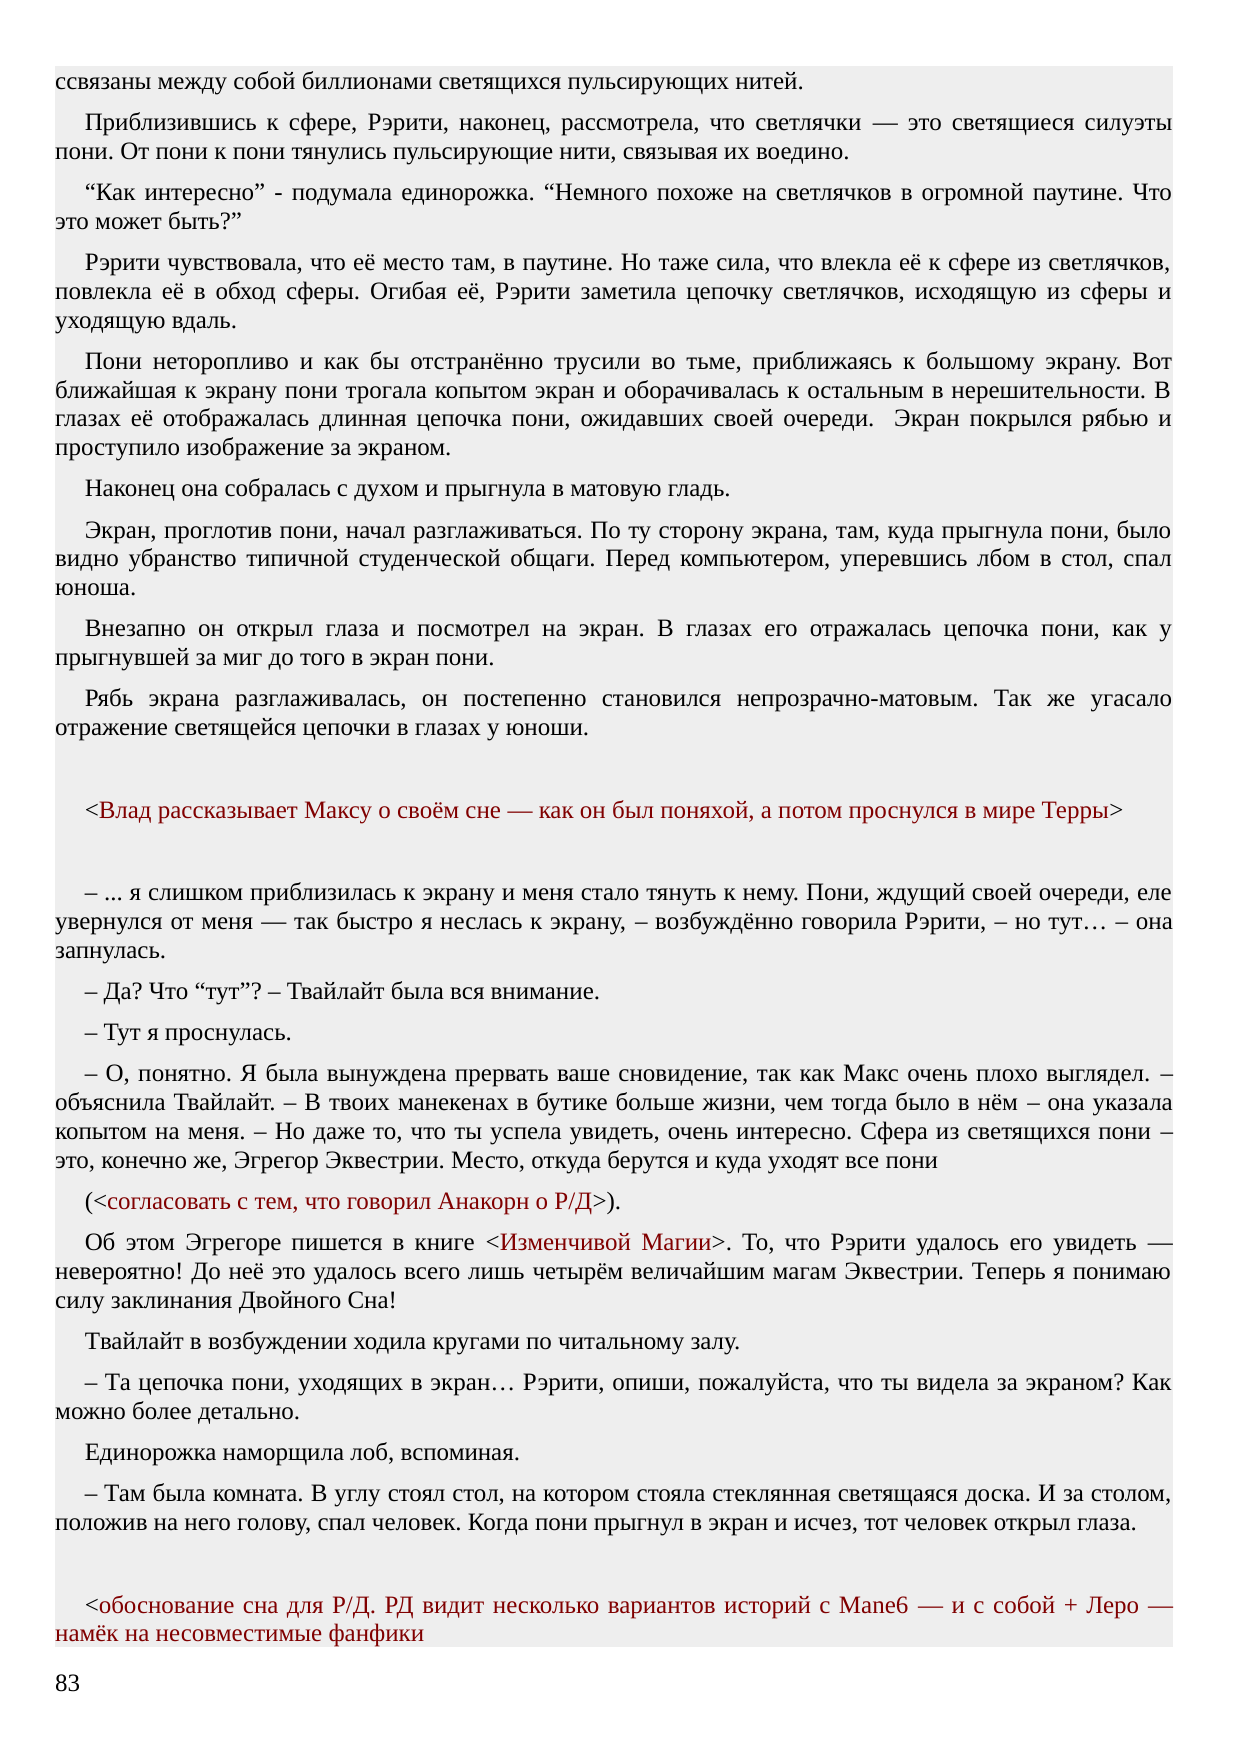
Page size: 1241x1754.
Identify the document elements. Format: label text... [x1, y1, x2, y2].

text <Влад рассказывает Максу о своём сне — как он был поняхой, а потом проснулся в мире Терры> [55, 795, 1173, 823]
text – Та цепочка пони, уходящих в экран… Рэрити, опиши, пожалуйста, что ты видела за экраном? Как можно более детально. [55, 1367, 1173, 1425]
text Единорожка наморщила лоб, вспоминая. [55, 1437, 1173, 1466]
text ссвязаны между собой биллионами светящихся пульсирующих нитей. [55, 66, 1173, 95]
text Рэрити чувствовала, что её место там, в паутине. Но таже сила, что влекла её к сфере из светлячков, повлекла её в обход сферы. Огибая её, Рэрити заметила цепочку светлячков, исходящую из сферы и уходящую вдаль. [55, 247, 1173, 333]
text – Там была комната. В углу стоял стол, на котором стояла стеклянная светящаяся доска. И за столом, положив на него голову, спал человек. Когда пони прыгнул в экран и исчез, тот человек открыл глаза. [55, 1478, 1173, 1536]
text – Да? Что “тут”? – Твайлайт была вся внимание. [55, 976, 1173, 1005]
text Пони неторопливо и как бы отстранённо трусили во тьме, приближаясь к большому экрану. Вот ближайшая к экрану пони трогала копытом экран и оборачивалась к остальным в нерешительности. В глазах её отображалась длинная цепочка пони, ожидавших своей очереди. Экран покрылся рябью и проступило изображение за экраном. [55, 346, 1173, 461]
text Приблизившись к сфере, Рэрити, наконец, рассмотрела, что светлячки — это светящиеся силуэты пони. От пони к пони тянулись пульсирующие нити, связывая их воедино. [55, 107, 1173, 165]
text (<согласовать с тем, что говорил Анакорн о Р/Д>). [55, 1186, 1173, 1215]
text Рябь экрана разглаживалась, он постепенно становился непрозрачно-матовым. Так же угасало отражение светящейся цепочки в глазах у юноши. [55, 683, 1173, 741]
text <обоснование сна для Р/Д. РД видит несколько вариантов историй с Mane6 — и с собой + Леро — намёк на несовместимые фанфики [55, 1590, 1173, 1647]
text “Как интересно” - подумала единорожка. “Немного похоже на светлячков в огромной паутине. Что это может быть?” [55, 177, 1173, 235]
text Внезапно он открыл глаза и посмотрел на экран. В глазах его отражалась цепочка пони, как у прыгнувшей за миг до того в экран пони. [55, 613, 1173, 671]
text – ... я слишком приблизилась к экрану и меня стало тянуть к нему. Пони, ждущий своей очереди, еле увернулся от меня — так быстро я неслась к экрану, – возбуждённо говорила Рэрити, – но тут… – она запнулась. [55, 877, 1173, 963]
text Экран, проглотив пони, начал разглаживаться. По ту сторону экрана, там, куда прыгнула пони, было видно убранство типичной студенческой общаги. Перед компьютером, уперевшись лбом в стол, спал юноша. [55, 515, 1173, 601]
text Об этом Эгрегоре пишется в книге <Изменчивой Магии>. То, что Рэрити удалось его увидеть — невероятно! До неё это удалось всего лишь четырём величайшим магам Эквестрии. Теперь я понимаю силу заклинания Двойного Сна! [55, 1227, 1173, 1313]
text Наконец она собралась с духом и прыгнула в матовую гладь. [55, 473, 1173, 502]
text – Тут я проснулась. [55, 1017, 1173, 1046]
text – О, понятно. Я была вынуждена прервать ваше сновидение, так как Макс очень плохо выглядел. – объяснила Твайлайт. – В твоих манекенах в бутике больше жизни, чем тогда было в нём – она указала копытом на меня. – Но даже то, что ты успела увидеть, очень интересно. Сфера из светящихся пони – это, конечно же, Эгрегор Эквестрии. Место, откуда берутся и куда уходят все пони [55, 1058, 1173, 1173]
text Твайлайт в возбуждении ходила кругами по читальному залу. [55, 1326, 1173, 1355]
